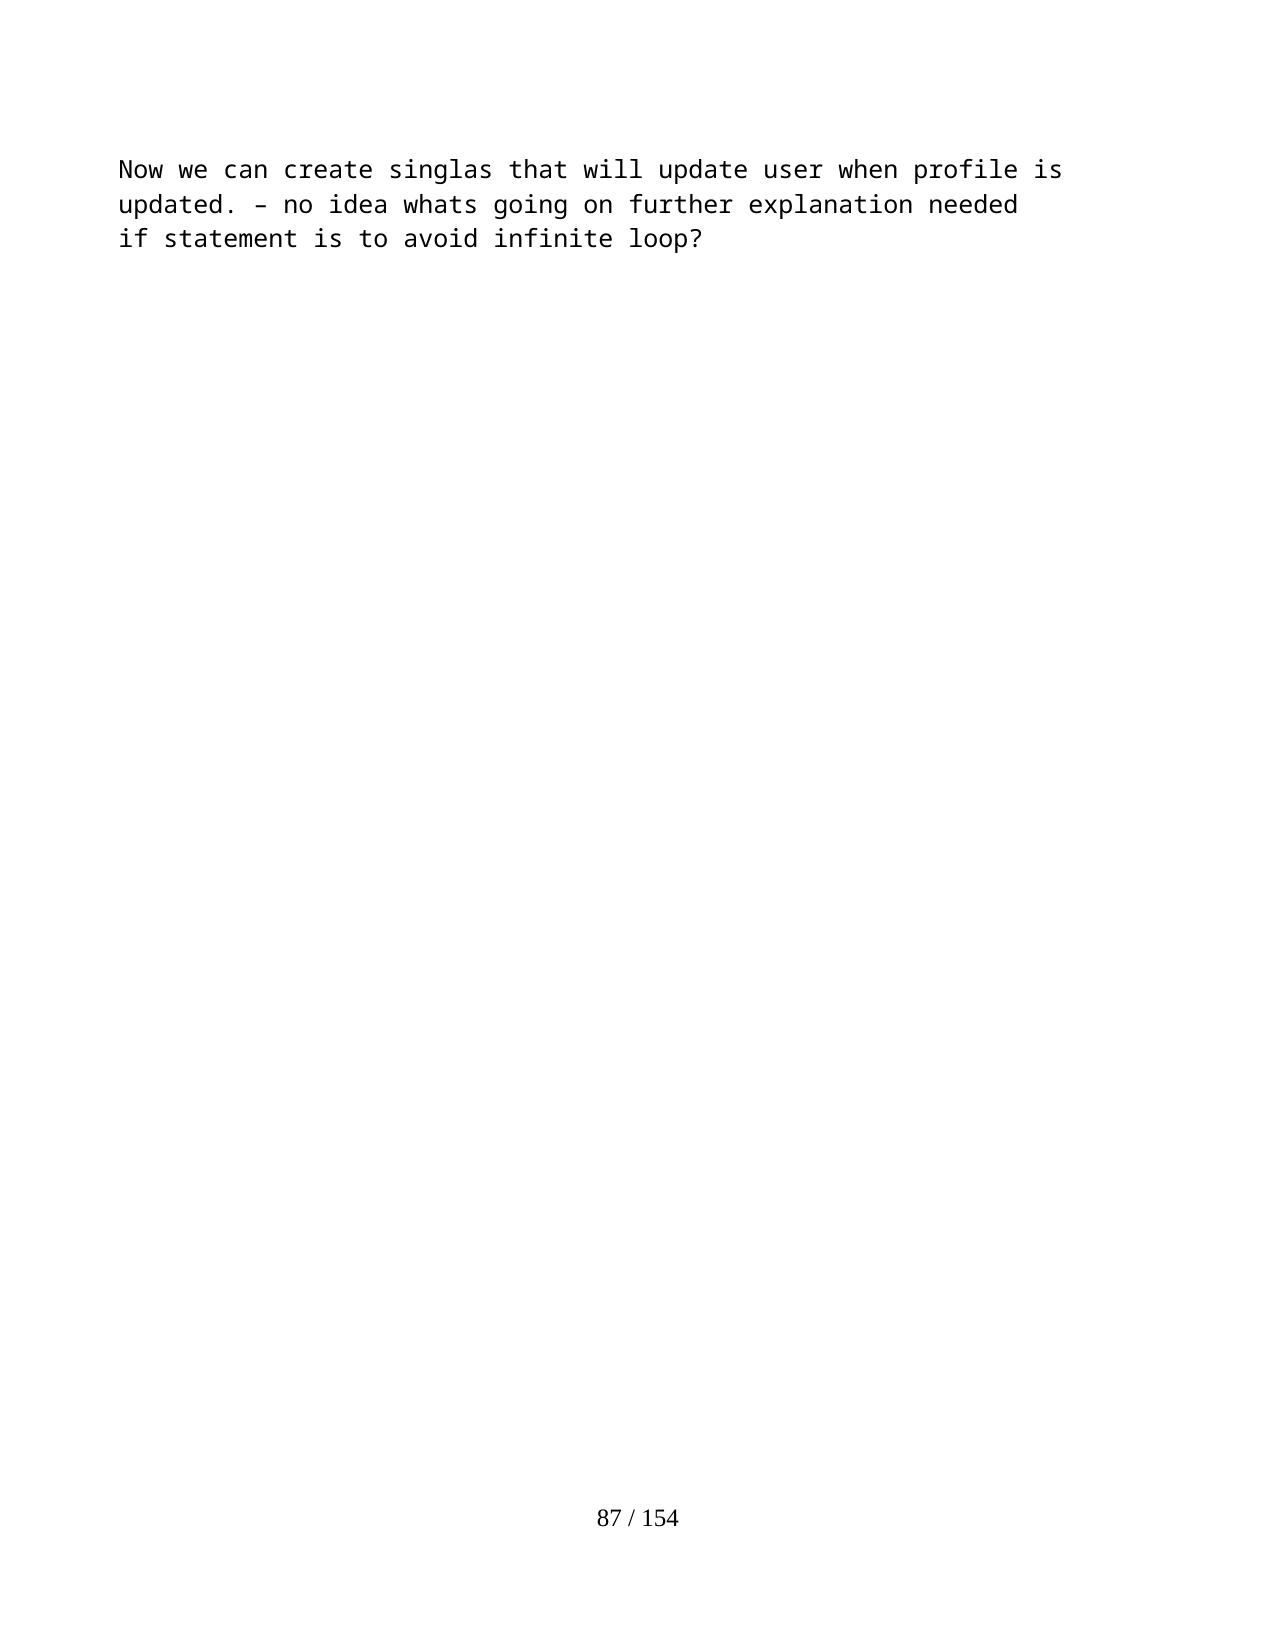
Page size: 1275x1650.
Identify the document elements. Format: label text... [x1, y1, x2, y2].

text Now we can create singlas that will update user when profile is updated. – no idea whats going on further explanation needed [118, 152, 1157, 220]
text if statement is to avoid infinite loop? [118, 220, 1157, 254]
